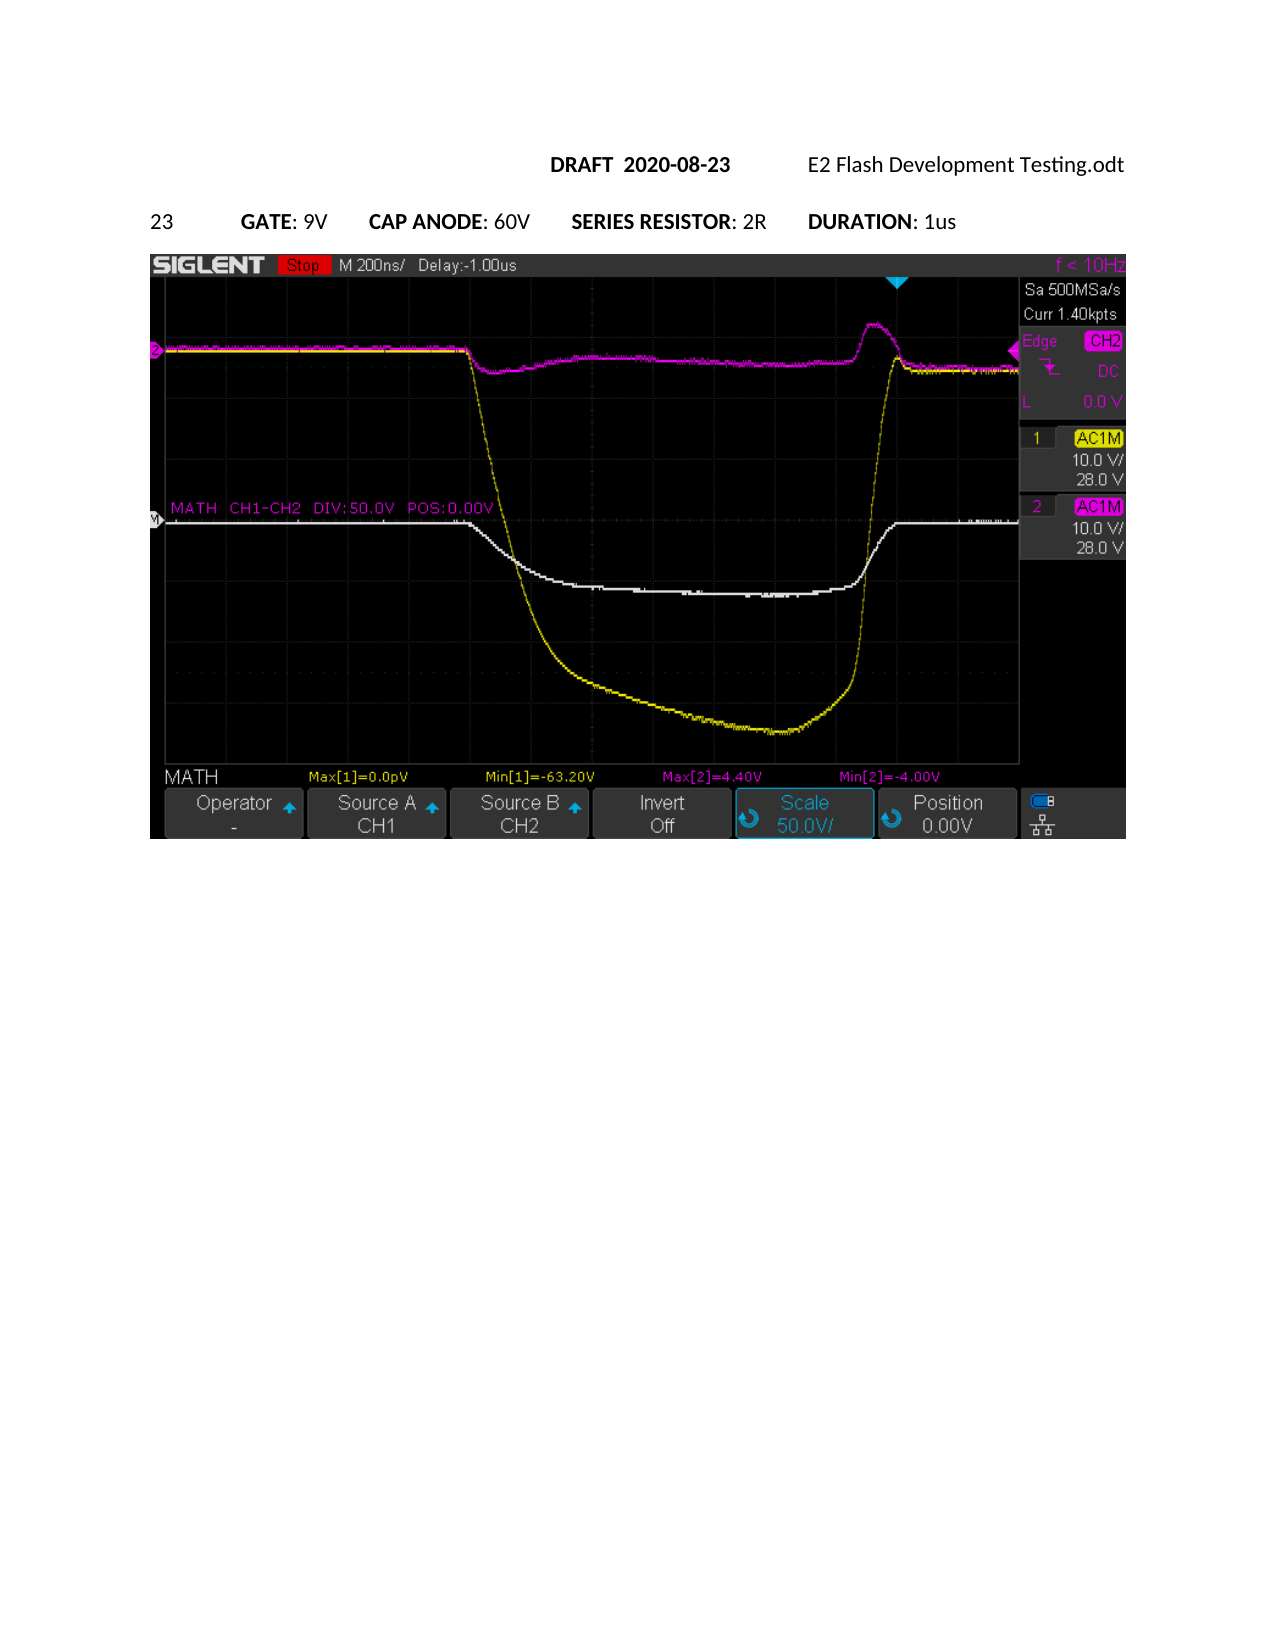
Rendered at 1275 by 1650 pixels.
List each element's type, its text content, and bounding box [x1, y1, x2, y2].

picture [150, 254, 1126, 839]
picture [737, 790, 873, 837]
text 23 GATE: 9V CAP ANODE: 60V SERIES RESISTOR: 2R DURATION: 1us [150, 207, 1125, 236]
